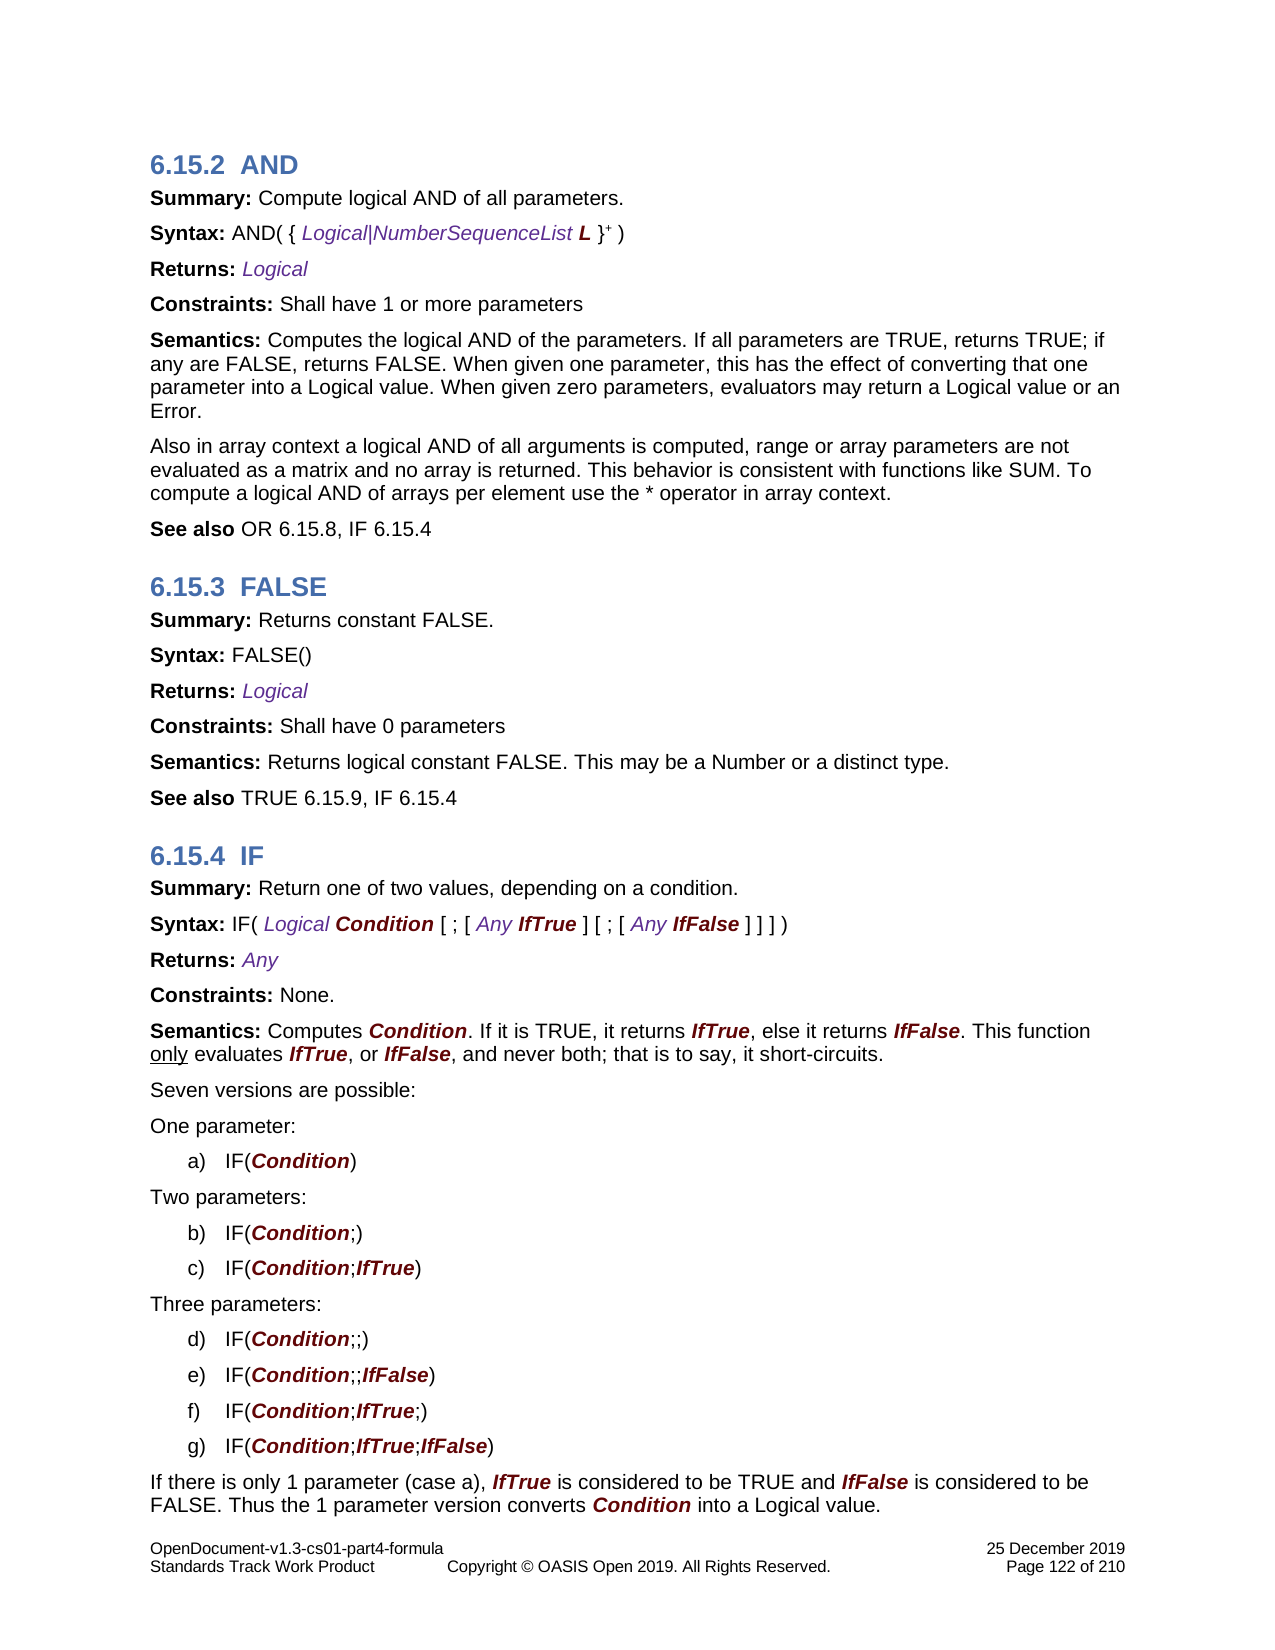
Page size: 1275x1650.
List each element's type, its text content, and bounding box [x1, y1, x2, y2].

text Also in array context a logical AND of all arguments is computed, range or array parameters are not evaluated as a matrix and no array is returned. This behavior is consistent with functions like SUM. To compute a logical AND of arrays per element use the * operator in array context. [150, 435, 1125, 505]
text Two parameters: [150, 1185, 1125, 1209]
text Syntax: FALSE() [150, 644, 1125, 667]
text Summary: Compute logical AND of all parameters. [150, 186, 1125, 209]
text Summary: Returns constant FALSE. [150, 608, 1125, 632]
list IF(Condition;;) [187, 1328, 1125, 1351]
list IF(Condition;IfTrue;IfFalse) [187, 1435, 1125, 1458]
text Semantics: Returns logical constant FALSE. This may be a Number or a distinct type. [150, 751, 1125, 774]
text Returns: Logical [150, 679, 1125, 703]
list IF(Condition) [187, 1150, 1125, 1173]
text See also TRUE 6.15.9, IF 6.15.4 [150, 786, 1125, 810]
subtitle FALSE [150, 572, 1125, 602]
text If there is only 1 parameter (case a), IfTrue is considered to be TRUE and IfFalse is considered to be FALSE. Thus the 1 parameter version converts Condition into a Logical value. [150, 1470, 1125, 1517]
text Summary: Return one of two values, depending on a condition. [150, 877, 1125, 900]
text Returns: Logical [150, 257, 1125, 281]
list IF(Condition;IfTrue) [187, 1257, 1125, 1280]
text Returns: Any [150, 948, 1125, 972]
subtitle IF [150, 841, 1125, 871]
text Constraints: Shall have 0 parameters [150, 715, 1125, 738]
text Semantics: Computes Condition. If it is TRUE, it returns IfTrue, else it returns IfFalse. This function only evaluates IfTrue, or IfFalse, and never both; that is to say, it short-circuits. [150, 1019, 1125, 1066]
list IF(Condition;;IfFalse) [187, 1363, 1125, 1387]
list IF(Condition;) [187, 1221, 1125, 1244]
text Constraints: None. [150, 984, 1125, 1007]
subtitle AND [150, 150, 1125, 180]
text See also OR 6.15.8, IF 6.15.4 [150, 517, 1125, 541]
text Three parameters: [150, 1292, 1125, 1316]
text Syntax: AND( { Logical|NumberSequenceList L }+ ) [150, 222, 1125, 245]
list IF(Condition;IfTrue;) [187, 1399, 1125, 1423]
text One parameter: [150, 1114, 1125, 1138]
text Semantics: Computes the logical AND of the parameters. If all parameters are TRUE, returns TRUE; if any are FALSE, returns FALSE. When given one parameter, this has the effect of converting that one parameter into a Logical value. When given zero parameters, evaluators may return a Logical value or an Error. [150, 328, 1125, 423]
text Seven versions are possible: [150, 1078, 1125, 1102]
text Constraints: Shall have 1 or more parameters [150, 293, 1125, 316]
text Syntax: IF( Logical Condition [ ; [ Any IfTrue ] [ ; [ Any IfFalse ] ] ] ) [150, 912, 1125, 936]
